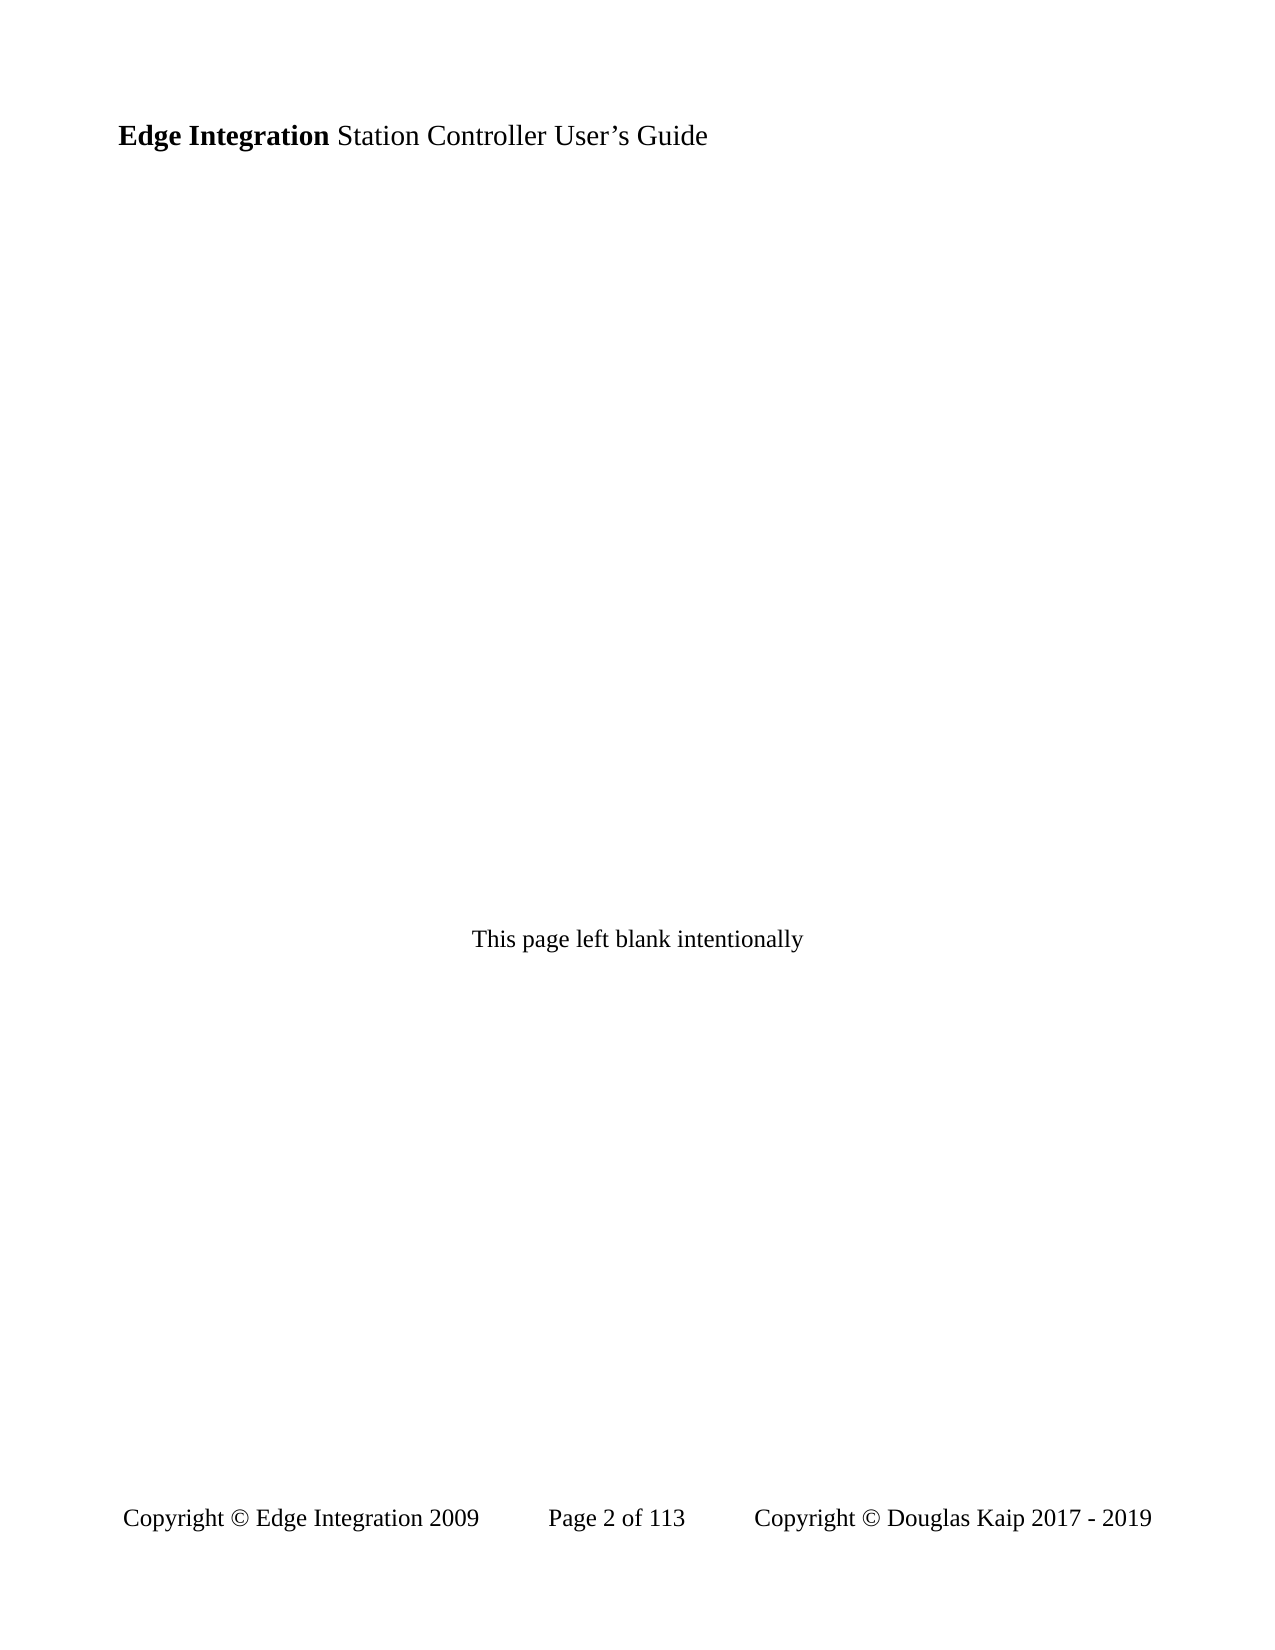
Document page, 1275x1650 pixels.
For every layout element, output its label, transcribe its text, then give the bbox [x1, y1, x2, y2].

text This page left blank intentionally [118, 924, 1157, 953]
